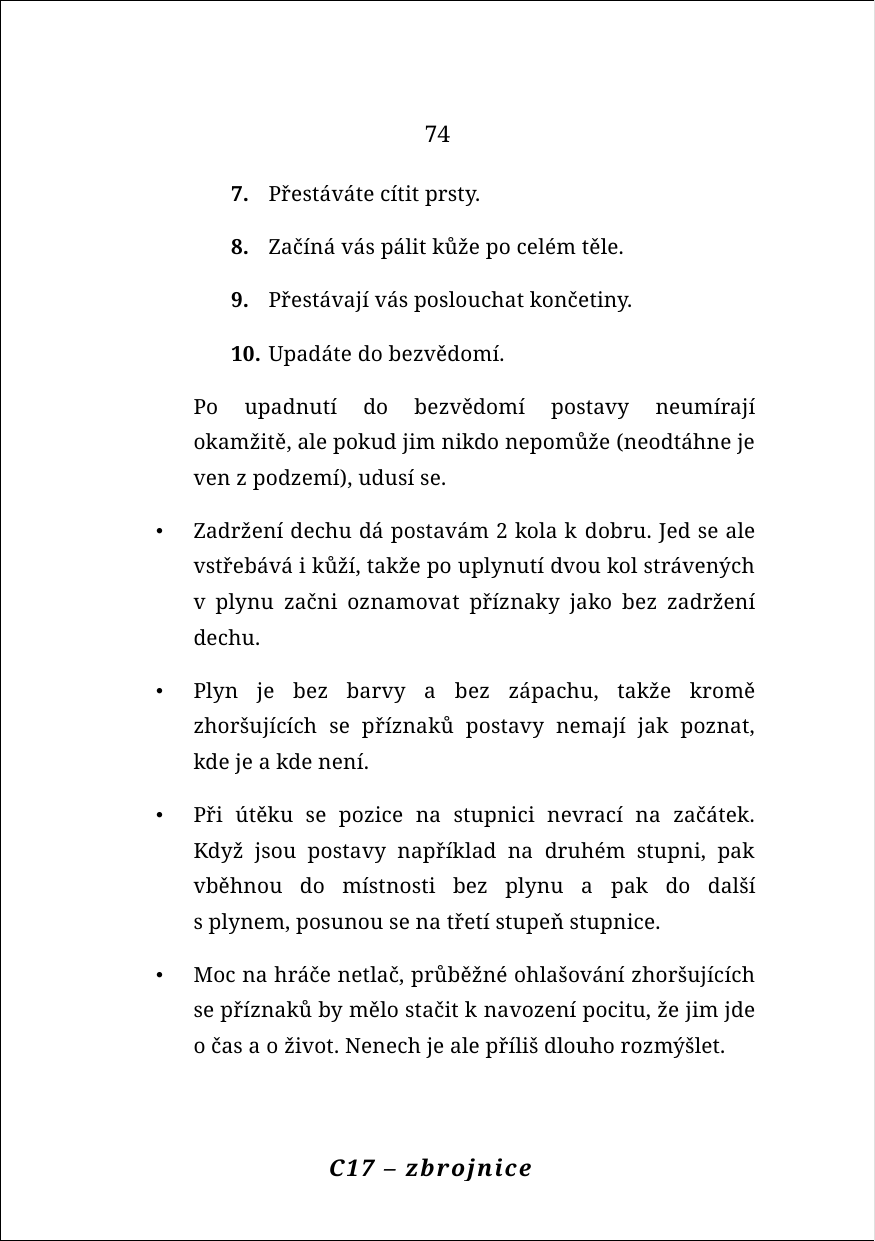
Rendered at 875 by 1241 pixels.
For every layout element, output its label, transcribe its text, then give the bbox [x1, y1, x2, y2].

list Po upadnutí do bezvědomí postavy neumírají okamžitě, ale pokud jim nikdo nepomůže (neodtáhne je ven z⁠ podzemí), udusí se. [156, 392, 756, 491]
list Moc na hráče netlač, průběžné ohlašování zhoršujících se příznaků by mělo stačit k⁠ navození pocitu, že jim jde o⁠ čas a⁠ o⁠ život. Nenech je ale příliš dlouho rozmýšlet. [156, 960, 756, 1059]
list Přestávají vás poslouchat končetiny. [231, 285, 756, 314]
list Při útěku se pozice na stupnici nevrací na začátek. Když jsou postavy například na druhém stupni, pak vběhnou do místnosti bez plynu a⁠ pak do další s⁠ plynem, posunou se na třetí stupeň stupnice. [156, 800, 756, 935]
list Zadržení dechu dá postavám 2 kola k⁠ dobru. Jed se ale vstřebává i⁠ kůží, takže po uplynutí dvou kol strávených v⁠ plynu začni oznamovat příznaky jako bez zadržení dechu. [156, 516, 756, 651]
list Přestáváte cítit prsty. [231, 179, 756, 207]
list Upadáte do bezvědomí. [231, 339, 756, 367]
list Začíná vás pálit kůže po celém těle. [231, 232, 756, 261]
list Plyn je bez barvy a⁠ bez zápachu, takže kromě zhoršujících se příznaků postavy nemají jak poznat, kde je a⁠ kde není. [156, 676, 756, 775]
